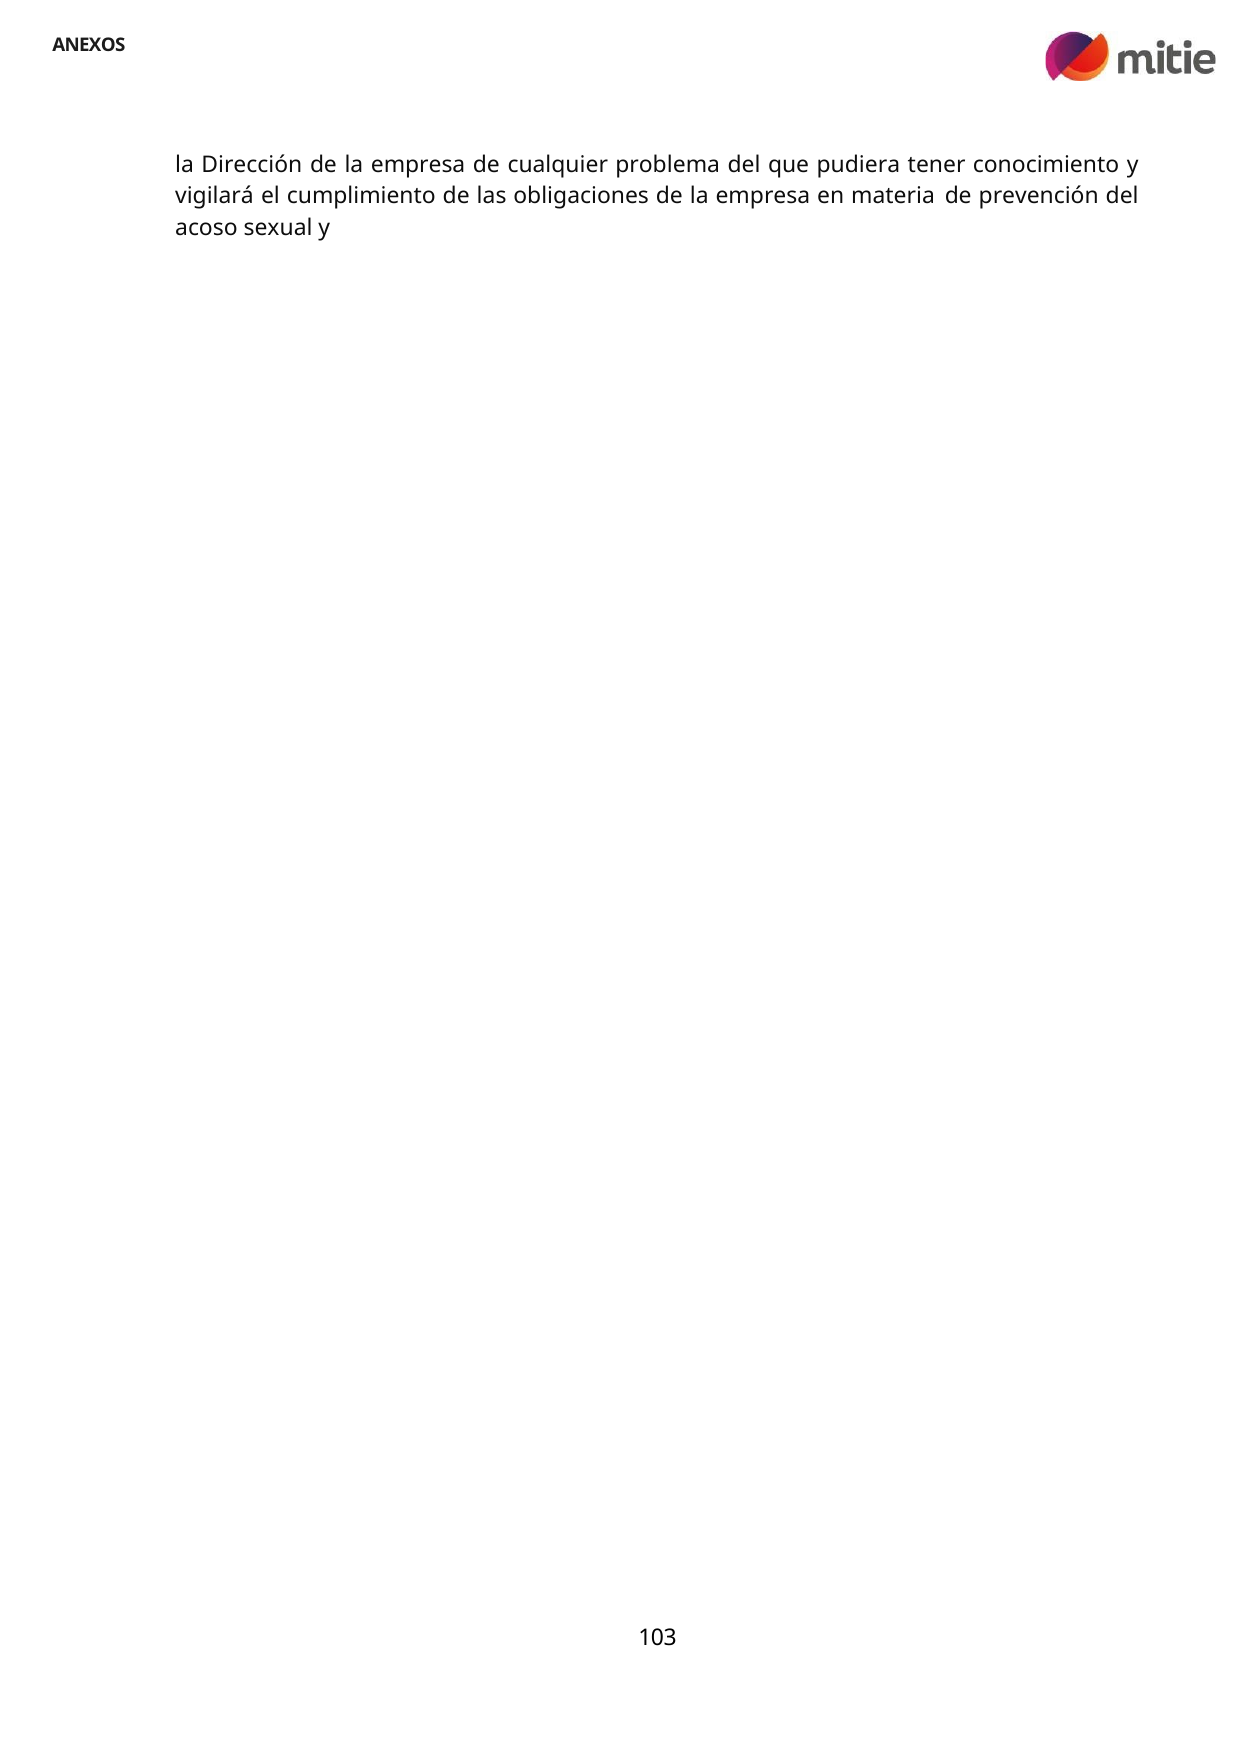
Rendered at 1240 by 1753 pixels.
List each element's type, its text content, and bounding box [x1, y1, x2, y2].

text la Dirección de la empresa de cualquier problema del que pudiera tener conocimiento y vigilará el cumplimiento de las obligaciones de la empresa en materia de prevención del acoso sexual y [175, 148, 1139, 242]
